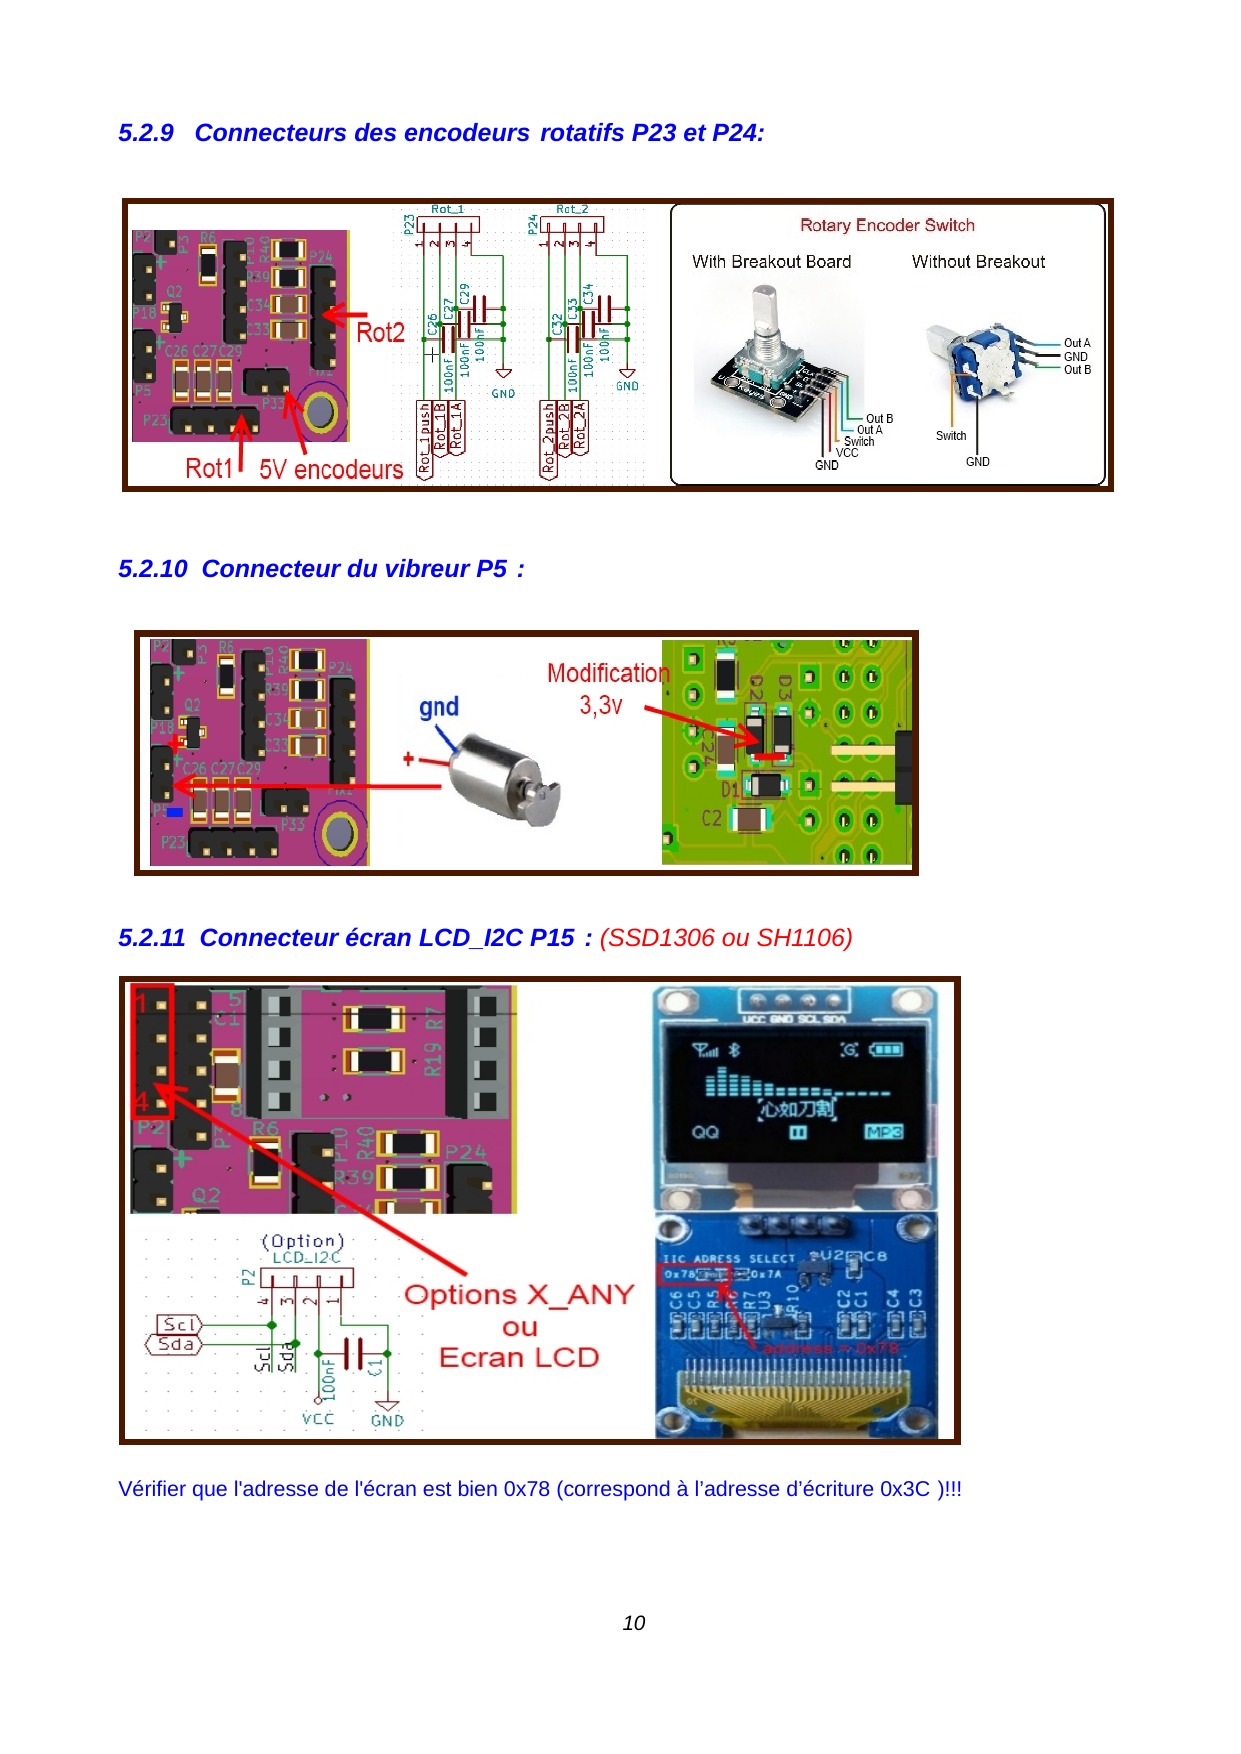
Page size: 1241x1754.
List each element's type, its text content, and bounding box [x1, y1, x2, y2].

subtitle 5.2.11 Connecteur écran LCD_I2C P15 : (SSD1306 ou SH1106) [118, 923, 1122, 951]
text Vérifier que l'adresse de l'écran est bien 0x78 (correspond à l’adresse d’écriture 0x3C )!!! [118, 1476, 1122, 1501]
picture [140, 637, 912, 870]
picture [125, 982, 954, 1439]
subtitle 5.2.10 Connecteur du vibreur P5 : [118, 554, 1122, 583]
picture [128, 204, 1108, 486]
subtitle 5.2.9 Connecteurs des encodeurs rotatifs P23 et P24: [118, 118, 1122, 147]
